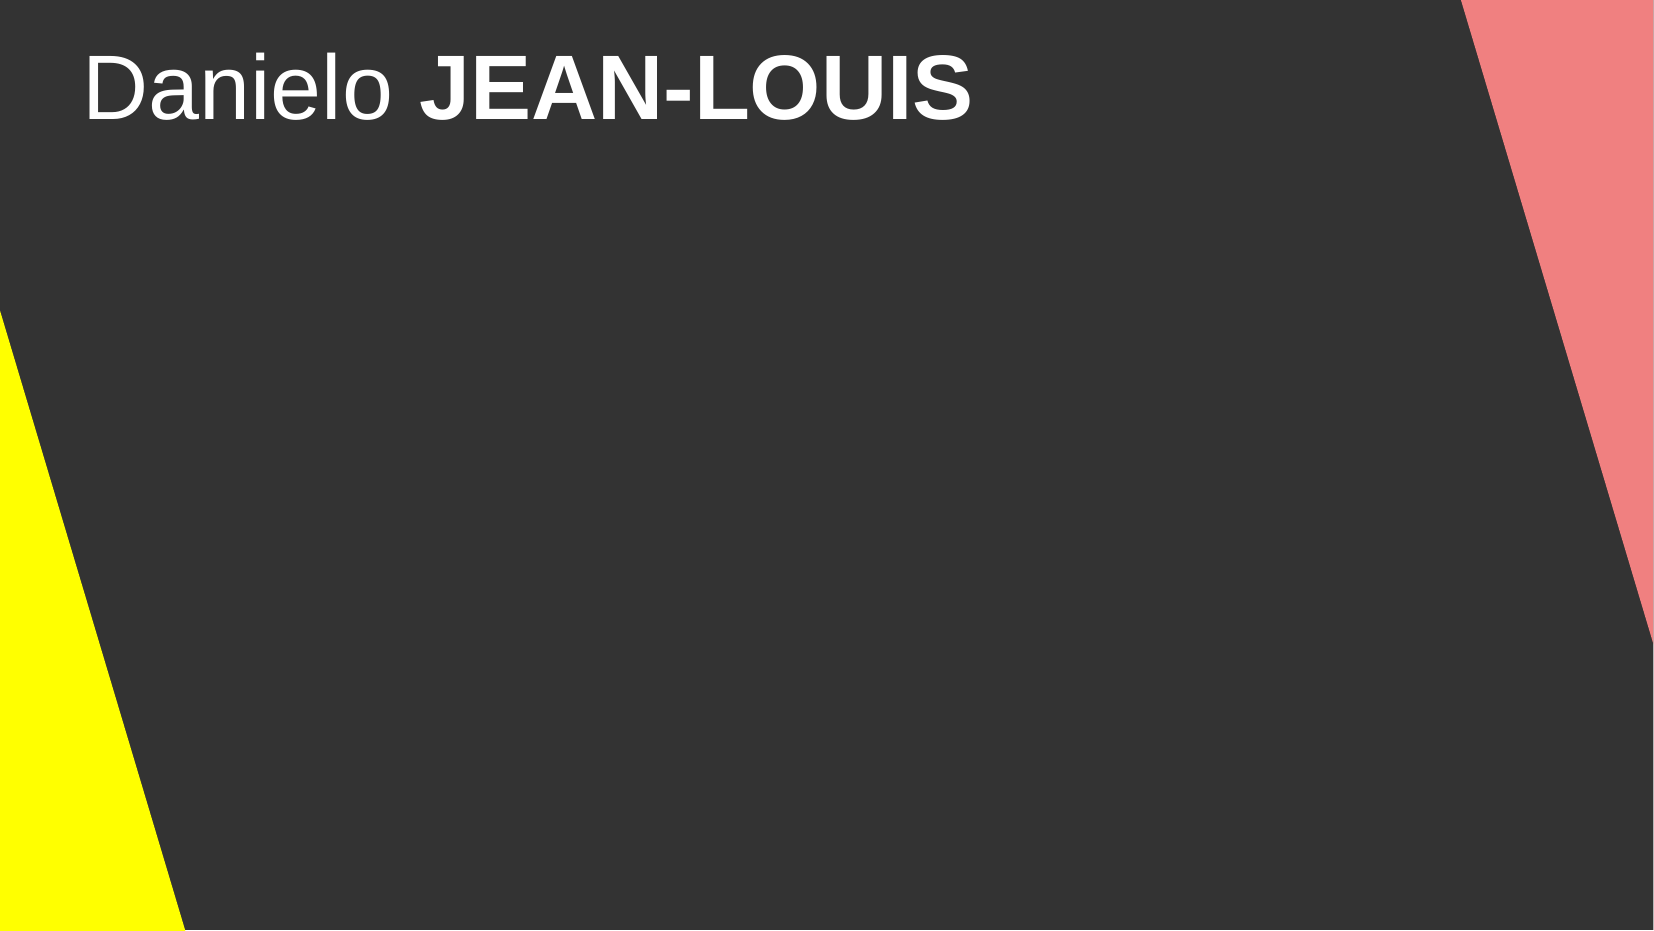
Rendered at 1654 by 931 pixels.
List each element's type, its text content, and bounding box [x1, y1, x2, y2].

subtitle Danielo JEAN-LOUIS [82, 36, 1571, 758]
text_box [1460, 0, 1654, 647]
text_box [0, 310, 186, 931]
